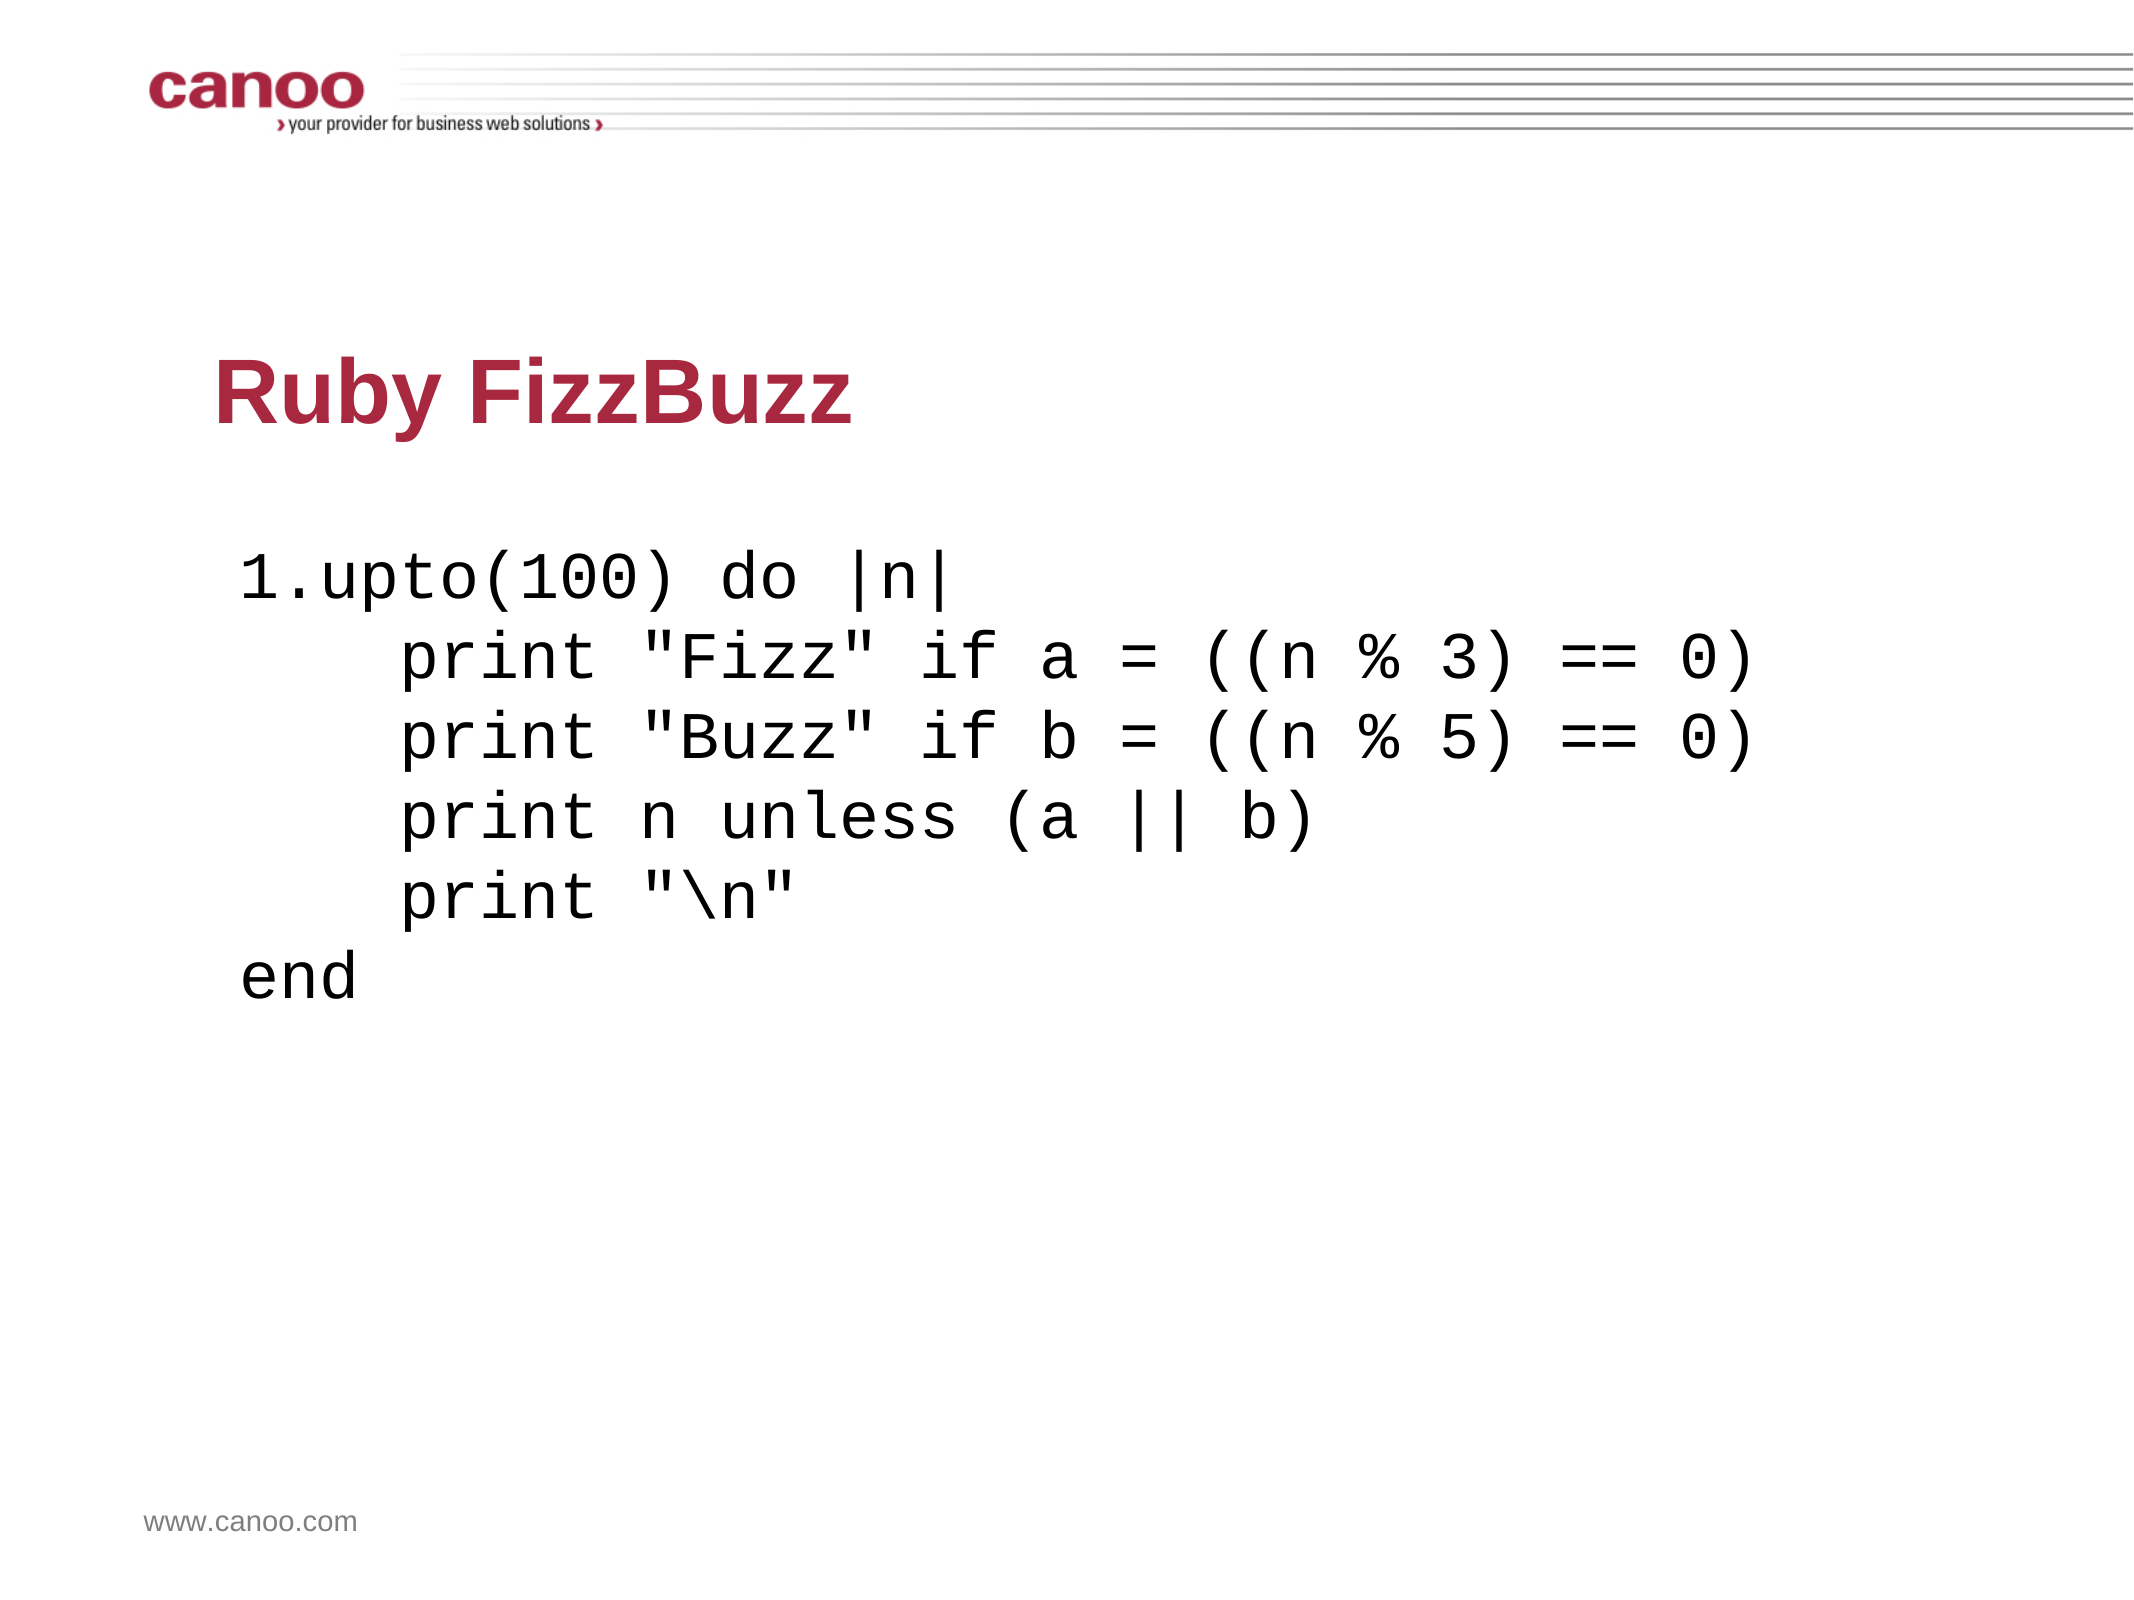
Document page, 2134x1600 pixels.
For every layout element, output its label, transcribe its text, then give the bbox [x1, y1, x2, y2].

picture [0, 21, 2134, 188]
title Ruby FizzBuzz [204, 220, 2020, 451]
text_box 1.upto(100) do |n| print "Fizz" if a = ((n % 3) == 0) print "Buzz" if b = ((n % 5) == 0) print n unless (a || b) print "\n" end [225, 525, 1951, 1463]
